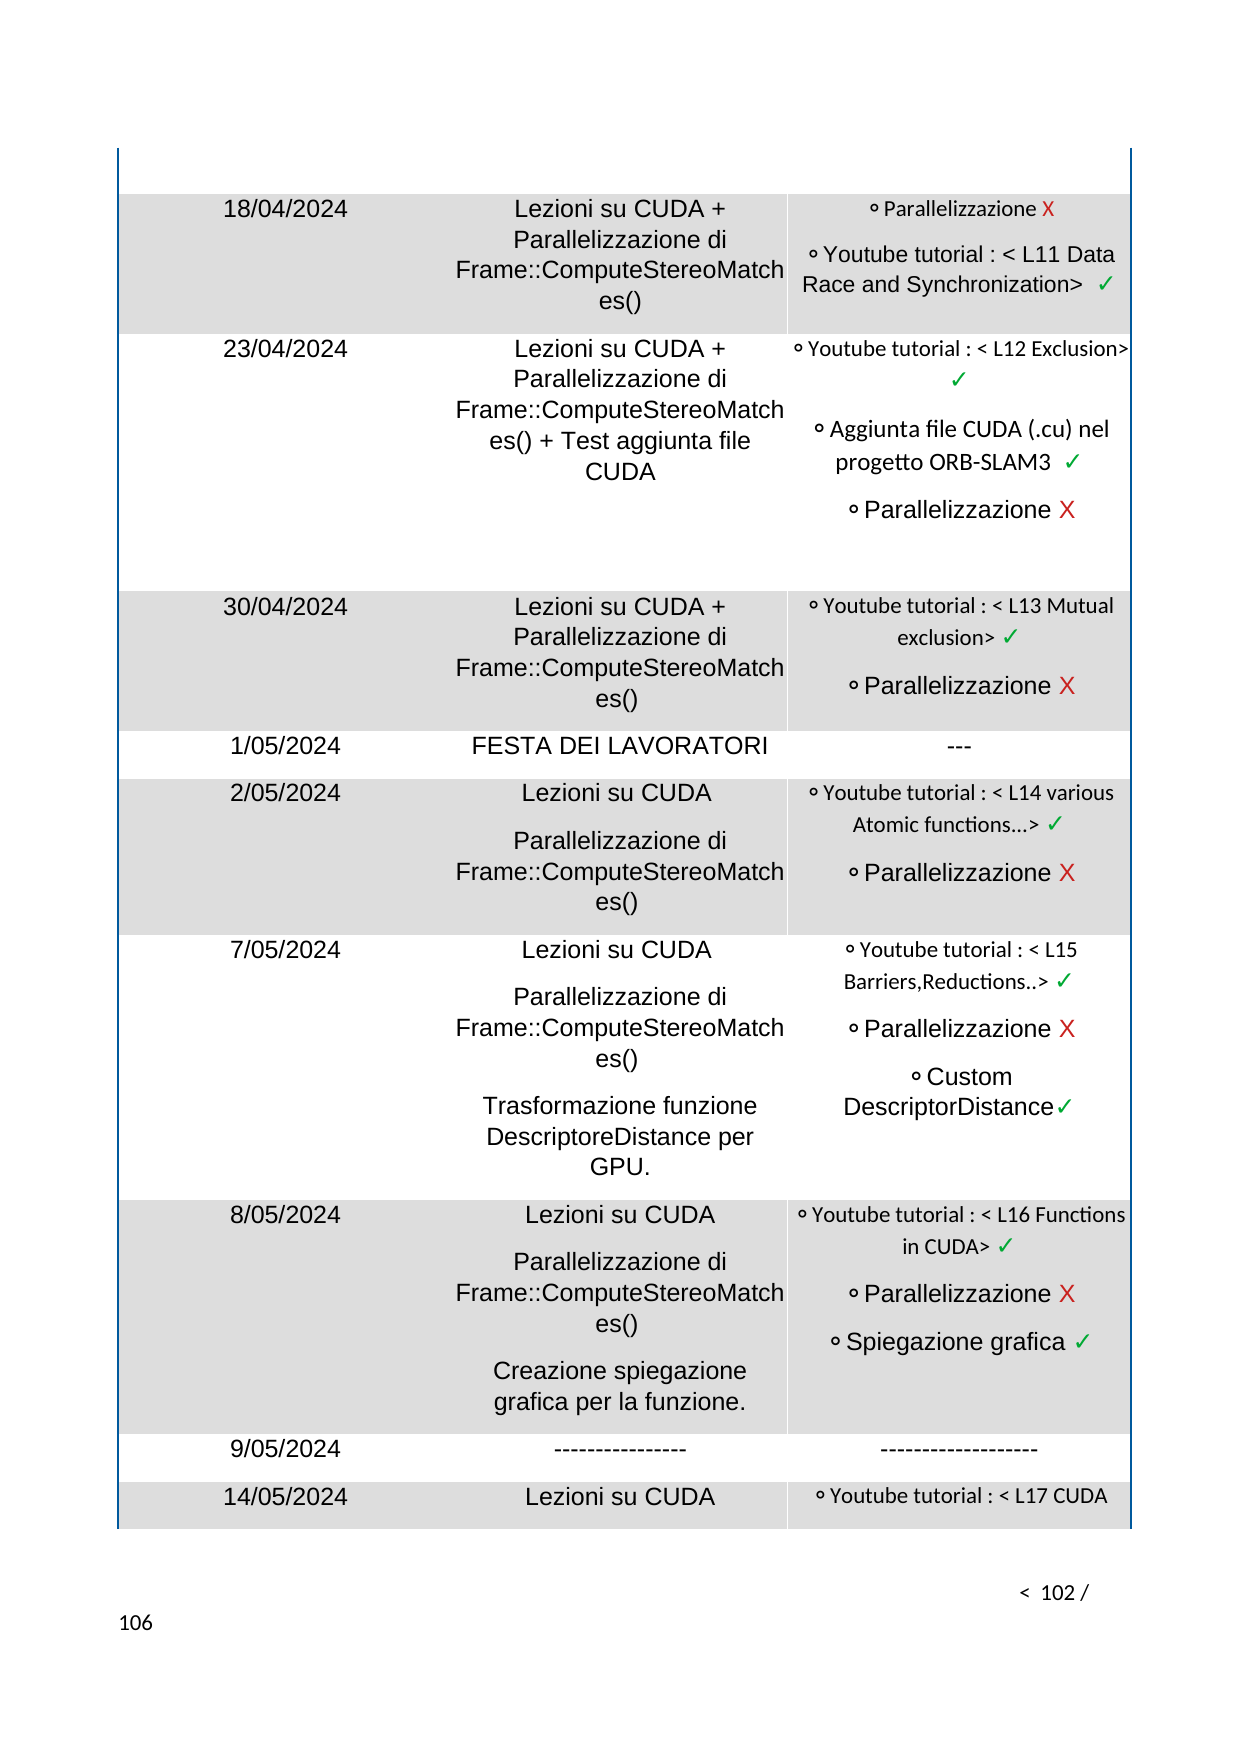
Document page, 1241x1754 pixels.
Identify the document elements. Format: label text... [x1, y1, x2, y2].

table_cell 8/05/2024 [119, 1200, 453, 1434]
table_cell [453, 148, 787, 194]
table_cell ⚬Youtube tutorial : < L15 Barriers,Reductions..> ✓ ⚬Parallelizzazione X ⚬Custom DescriptorDistance✓ [788, 935, 1130, 1200]
table_cell 30/04/2024 [119, 591, 453, 731]
table_cell Lezioni su CUDA Parallelizzazione di Frame::ComputeStereoMatches() [453, 779, 787, 935]
table_cell Lezioni su CUDA Parallelizzazione di Frame::ComputeStereoMatches() Creazione spiegazione grafica per la funzione. [453, 1200, 787, 1434]
table_cell ⚬Youtube tutorial : < L14 various Atomic functions...> ✓ ⚬Parallelizzazione X [788, 779, 1130, 935]
table_cell Lezioni su CUDA + Parallelizzazione di Frame::ComputeStereoMatches() + Test aggiunta file CUDA [453, 334, 787, 591]
table_cell 18/04/2024 [119, 194, 453, 334]
table_cell Lezioni su CUDA Parallelizzazione di Frame::ComputeStereoMatches() Trasformazione funzione DescriptoreDistance per GPU. [453, 935, 787, 1200]
table_cell 1/05/2024 [119, 731, 453, 778]
table_cell [788, 148, 1130, 194]
table_cell FESTA DEI LAVORATORI [453, 731, 787, 778]
table_cell ------------------- [788, 1434, 1130, 1482]
table_cell 23/04/2024 [119, 334, 453, 591]
table_cell 9/05/2024 [119, 1434, 453, 1482]
table_cell ⚬Youtube tutorial : < L16 Functions in CUDA> ✓ ⚬Parallelizzazione X ⚬Spiegazione grafica ✓ [788, 1200, 1130, 1434]
table_cell Lezioni su CUDA [453, 1482, 787, 1529]
table_cell 7/05/2024 [119, 935, 453, 1200]
table_cell Lezioni su CUDA + Parallelizzazione di Frame::ComputeStereoMatches() [453, 591, 787, 731]
table_cell 2/05/2024 [119, 779, 453, 935]
table_cell Lezioni su CUDA + Parallelizzazione di Frame::ComputeStereoMatches() [453, 194, 787, 334]
table_cell ---------------- [453, 1434, 787, 1482]
table_cell ⚬Youtube tutorial : < L13 Mutual exclusion> ✓ ⚬Parallelizzazione X [788, 591, 1130, 731]
table_cell ⚬Youtube tutorial : < L17 CUDA [788, 1482, 1130, 1529]
table_cell [119, 148, 453, 194]
table_cell 14/05/2024 [119, 1482, 453, 1529]
table_cell --- [788, 731, 1130, 778]
table_cell ⚬Youtube tutorial : < L12 Exclusion> ✓ ⚬Aggiunta file CUDA (.cu) nel progetto ORB-SLAM3 ✓ ⚬Parallelizzazione X [788, 334, 1130, 591]
table_cell ⚬Parallelizzazione X ⚬Youtube tutorial : < L11 Data Race and Synchronization> ✓ [788, 194, 1130, 334]
